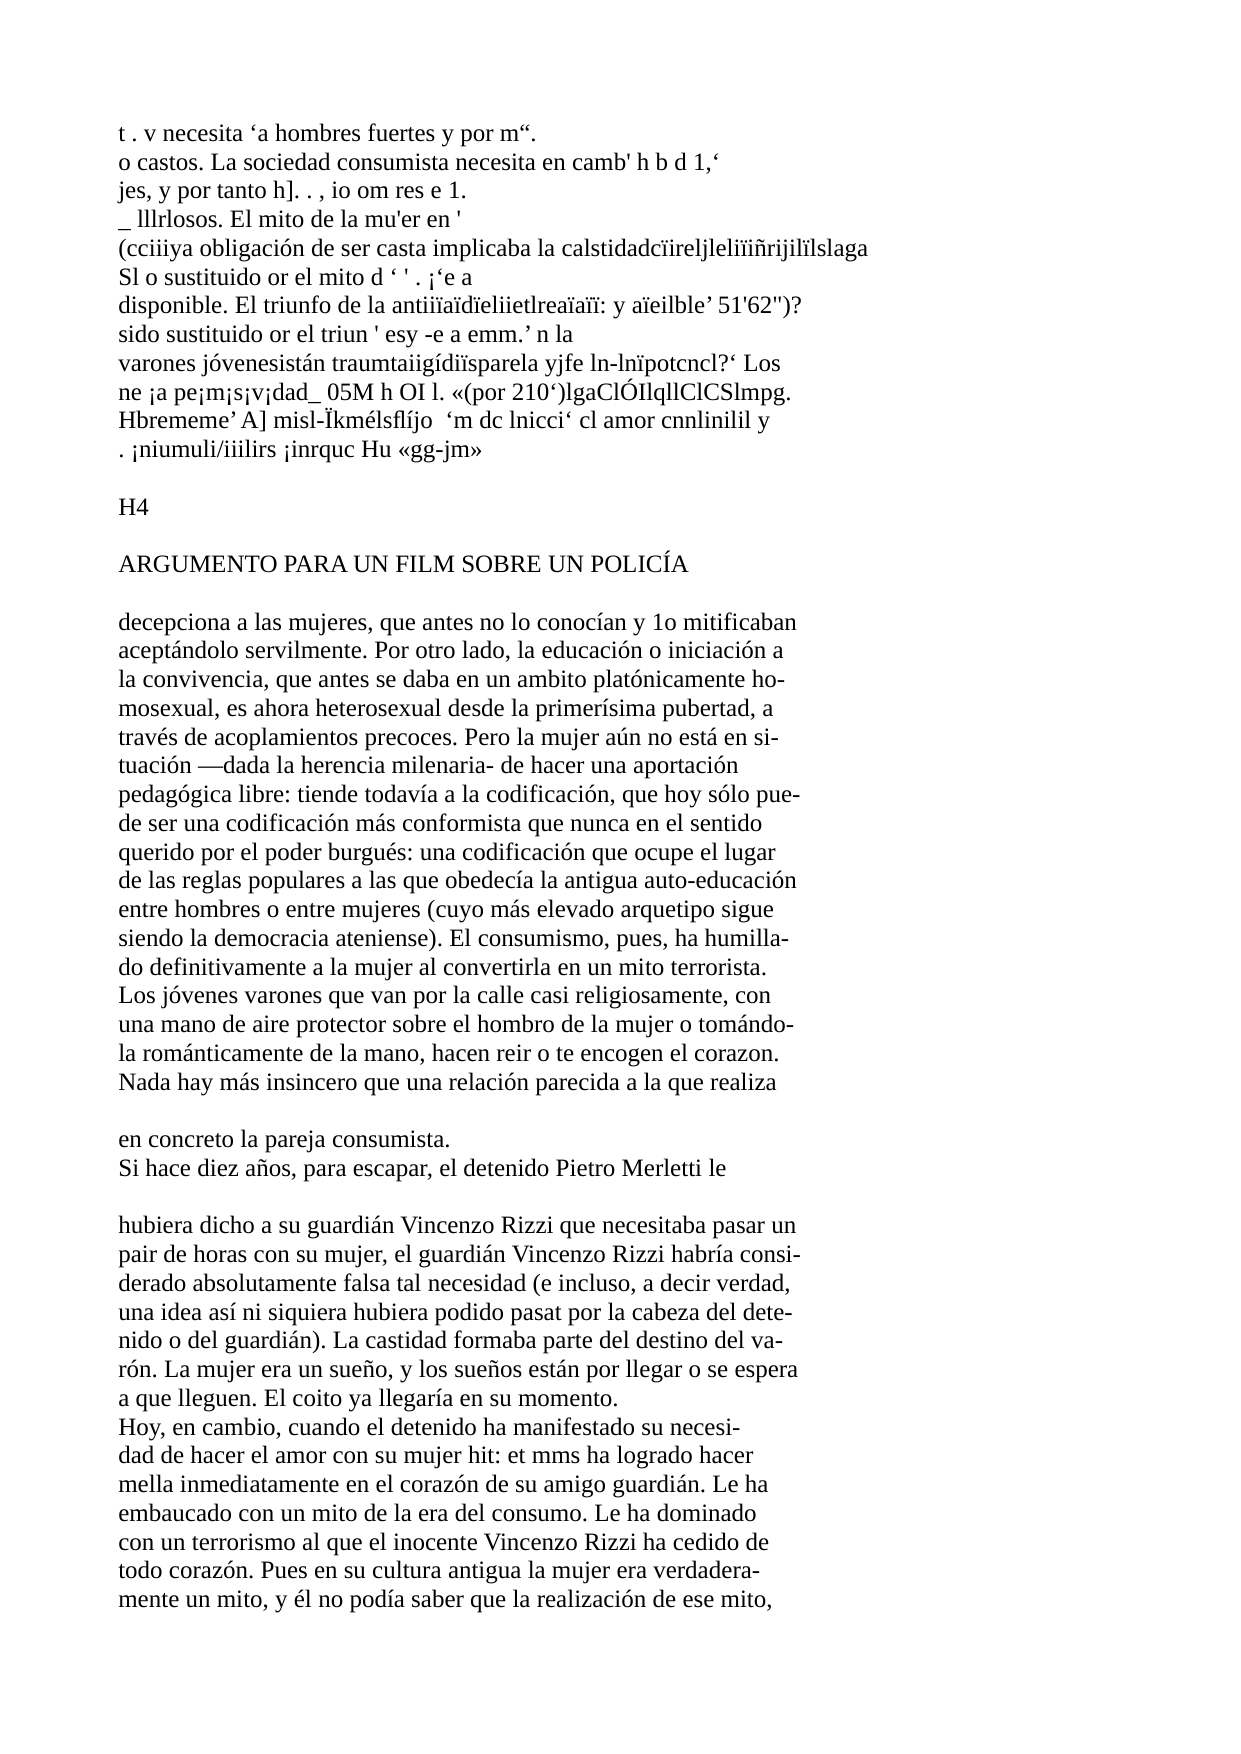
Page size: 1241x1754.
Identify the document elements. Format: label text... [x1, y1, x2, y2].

text aceptándolo servilmente. Por otro lado, la educación o iniciación a [118, 636, 1122, 664]
text ARGUMENTO PARA UN FILM SOBRE UN POLICÍA [118, 549, 1122, 578]
text Nada hay más insincero que una relación parecida a la que realiza [118, 1067, 1122, 1096]
text nido o del guardián). La castidad formaba parte del destino del va- [118, 1326, 1122, 1354]
text hubiera dicho a su guardián Vincenzo Rizzi que necesitaba pasar un [118, 1211, 1122, 1239]
text Hoy, en cambio, cuando el detenido ha manifestado su necesi- [118, 1412, 1122, 1441]
text _ lllrlosos. El mito de la mu'er en ' [118, 204, 1122, 233]
text querido por el poder burgués: una codificación que ocupe el lugar [118, 837, 1122, 866]
text Los jóvenes varones que van por la calle casi religiosamente, con [118, 981, 1122, 1009]
text mella inmediatamente en el corazón de su amigo guardián. Le ha [118, 1469, 1122, 1498]
text mosexual, es ahora heterosexual desde la primerísima pubertad, a [118, 693, 1122, 722]
text la convivencia, que antes se daba en un ambito platónicamente ho- [118, 664, 1122, 693]
text H4 [118, 492, 1122, 521]
text decepciona a las mujeres, que antes no lo conocían y 1o mitificaban [118, 607, 1122, 636]
text Si hace diez años, para escapar, el detenido Pietro Merletti le [118, 1153, 1122, 1182]
text t . v necesita ‘a hombres fuertes y por m“. [118, 118, 1122, 147]
text tuación —dada la herencia milenaria- de hacer una aportación [118, 751, 1122, 779]
text o castos. La sociedad consumista necesita en camb' h b d 1,‘ [118, 147, 1122, 176]
text de ser una codificación más conformista que nunca en el sentido [118, 808, 1122, 837]
text la románticamente de la mano, hacen reir o te encogen el corazon. [118, 1038, 1122, 1067]
text con un terrorismo al que el inocente Vincenzo Rizzi ha cedido de [118, 1527, 1122, 1556]
text disponible. El triunfo de la antiiïaïdïeliietlreaïaïï: y aïeilble’ 51'62")? [118, 291, 1122, 319]
text sido sustituido or el triun ' esy -e a emm.’ n la [118, 319, 1122, 348]
text todo corazón. Pues en su cultura antigua la mujer era verdadera- [118, 1556, 1122, 1584]
text jes, y por tanto h]. . , io om res e 1. [118, 176, 1122, 204]
text dad de hacer el amor con su mujer hit: et mms ha logrado hacer [118, 1441, 1122, 1469]
text . ¡niumuli/iiilirs ¡inrquc Hu «gg-jm» [118, 434, 1122, 463]
text pair de horas con su mujer, el guardián Vincenzo Rizzi habría consi- [118, 1239, 1122, 1268]
text ne ¡a pe¡m¡s¡v¡dad_ 05M h OI l. «(por 210‘)lgaClÓIlqllClCSlmpg. [118, 377, 1122, 406]
text pedagógica libre: tiende todavía a la codificación, que hoy sólo pue- [118, 779, 1122, 808]
text una mano de aire protector sobre el hombro de la mujer o tomándo- [118, 1009, 1122, 1038]
text embaucado con un mito de la era del consumo. Le ha dominado [118, 1498, 1122, 1527]
text siendo la democracia ateniense). El consumismo, pues, ha humilla- [118, 923, 1122, 952]
text rón. La mujer era un sueño, y los sueños están por llegar o se espera [118, 1354, 1122, 1383]
text varones jóvenesistán traumtaiigídiïsparela yjfe ln-lnïpotcncl?‘ Los [118, 348, 1122, 377]
text derado absolutamente falsa tal necesidad (e incluso, a decir verdad, [118, 1268, 1122, 1297]
text Sl o sustituido or el mito d ‘ ' . ¡‘e a [118, 262, 1122, 291]
text mente un mito, y él no podía saber que la realización de ese mito, [118, 1584, 1122, 1613]
text entre hombres o entre mujeres (cuyo más elevado arquetipo sigue [118, 894, 1122, 923]
text de las reglas populares a las que obedecía la antigua auto-educación [118, 866, 1122, 894]
text en concreto la pareja consumista. [118, 1124, 1122, 1153]
text (cciiiya obligación de ser casta implicaba la calstidadcïireljleliïiñrijilïlslaga [118, 233, 1122, 262]
text do definitivamente a la mujer al convertirla en un mito terrorista. [118, 952, 1122, 981]
text a que lleguen. El coito ya llegaría en su momento. [118, 1383, 1122, 1412]
text Hbrememe’ A] misl-Ïkmélsﬂíjo ‘m dc lnicci‘ cl amor cnnlinilil y [118, 406, 1122, 434]
text través de acoplamientos precoces. Pero la mujer aún no está en si- [118, 722, 1122, 751]
text una idea así ni siquiera hubiera podido pasat por la cabeza del dete- [118, 1297, 1122, 1326]
